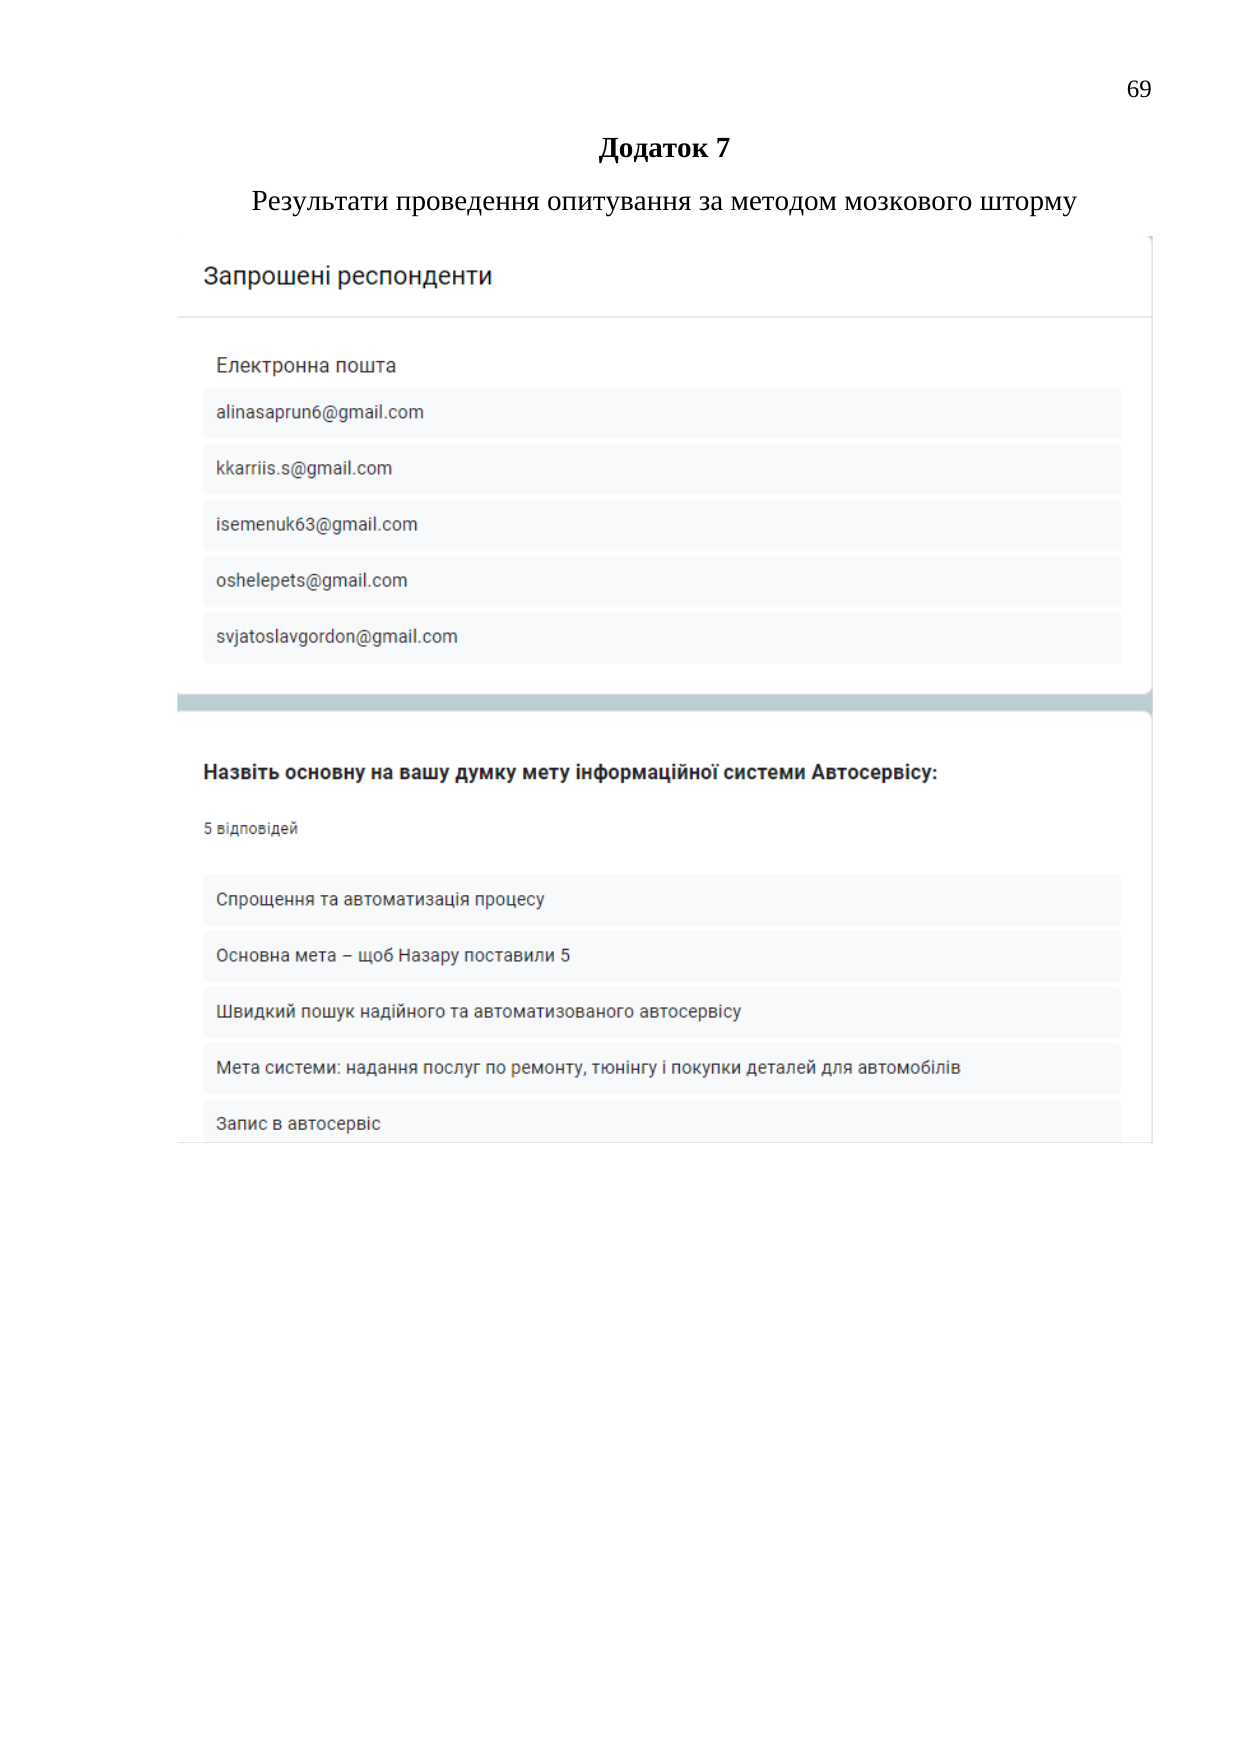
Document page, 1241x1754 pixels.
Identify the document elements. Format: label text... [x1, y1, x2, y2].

picture [267, 236, 1046, 1143]
text Додаток 7 [177, 131, 1152, 164]
text Результати проведення опитування за методом мозкового шторму [177, 183, 1152, 217]
